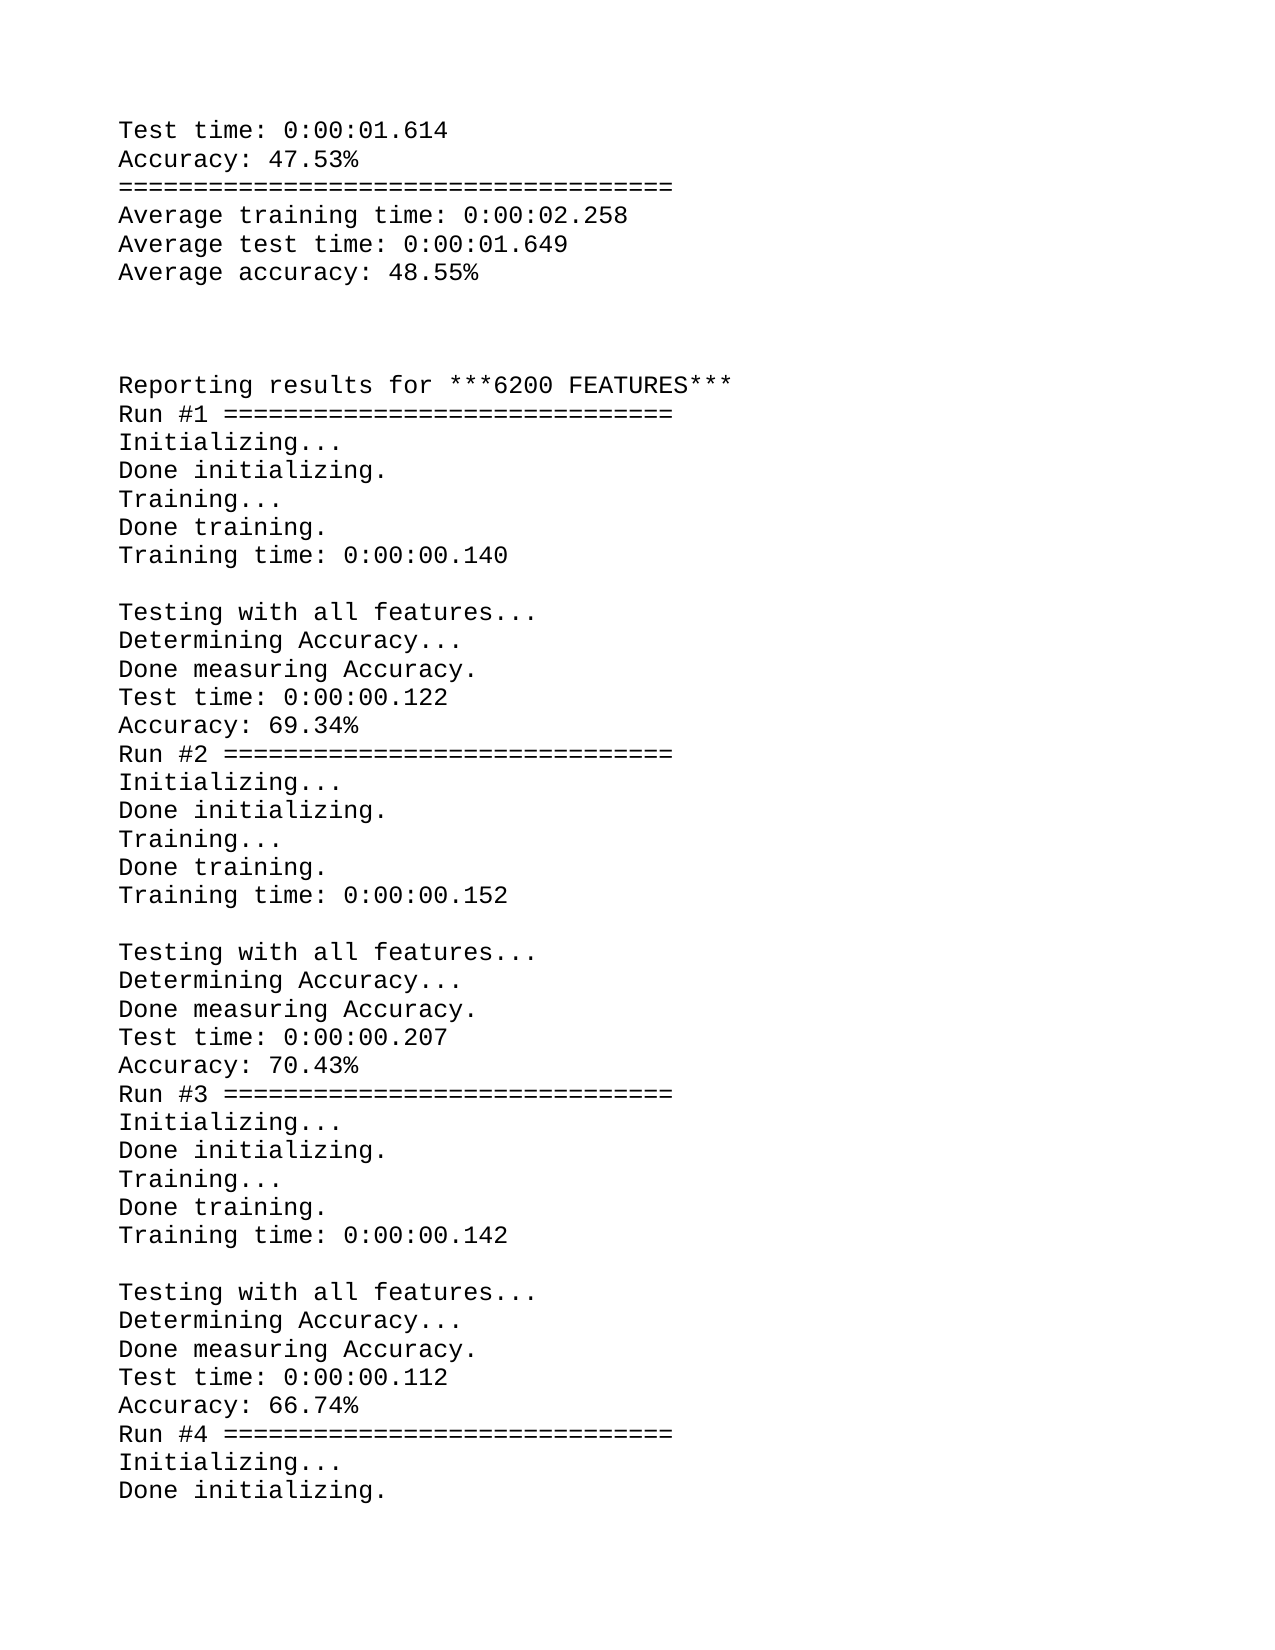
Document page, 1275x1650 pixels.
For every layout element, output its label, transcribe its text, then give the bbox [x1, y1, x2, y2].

text Testing with all features... [118, 1280, 1157, 1308]
text Initializing... [118, 430, 1157, 458]
text Run #1 ============================== [118, 401, 1157, 430]
text Determining Accuracy... [118, 1308, 1157, 1336]
text Test time: 0:00:00.112 [118, 1365, 1157, 1393]
text Done initializing. [118, 798, 1157, 826]
text Run #4 ============================== [118, 1421, 1157, 1450]
text Initializing... [118, 770, 1157, 798]
text Test time: 0:00:00.207 [118, 1025, 1157, 1053]
text Initializing... [118, 1110, 1157, 1138]
text Training... [118, 1166, 1157, 1195]
text Done measuring Accuracy. [118, 656, 1157, 685]
text Done measuring Accuracy. [118, 1336, 1157, 1365]
text Accuracy: 66.74% [118, 1393, 1157, 1421]
text Reporting results for ***6200 FEATURES*** [118, 373, 1157, 401]
text Done measuring Accuracy. [118, 996, 1157, 1025]
text Average training time: 0:00:02.258 [118, 203, 1157, 231]
text Testing with all features... [118, 940, 1157, 968]
text Test time: 0:00:00.122 [118, 685, 1157, 713]
text Training time: 0:00:00.152 [118, 883, 1157, 911]
text Done initializing. [118, 458, 1157, 486]
text Determining Accuracy... [118, 968, 1157, 996]
text Average accuracy: 48.55% [118, 260, 1157, 288]
text Done training. [118, 855, 1157, 883]
text Training... [118, 486, 1157, 515]
text Determining Accuracy... [118, 628, 1157, 656]
text Testing with all features... [118, 600, 1157, 628]
text Accuracy: 69.34% [118, 713, 1157, 741]
text Initializing... [118, 1450, 1157, 1478]
text Training... [118, 826, 1157, 855]
text Done initializing. [118, 1138, 1157, 1166]
text Run #2 ============================== [118, 741, 1157, 770]
text Done initializing. [118, 1478, 1157, 1506]
text Training time: 0:00:00.142 [118, 1223, 1157, 1251]
text Accuracy: 70.43% [118, 1053, 1157, 1081]
text Done training. [118, 515, 1157, 543]
text Done training. [118, 1195, 1157, 1223]
text Average test time: 0:00:01.649 [118, 231, 1157, 260]
text Run #3 ============================== [118, 1081, 1157, 1110]
text Training time: 0:00:00.140 [118, 543, 1157, 571]
text Accuracy: 47.53% [118, 146, 1157, 175]
text Test time: 0:00:01.614 [118, 118, 1157, 146]
text ===================================== [118, 175, 1157, 203]
